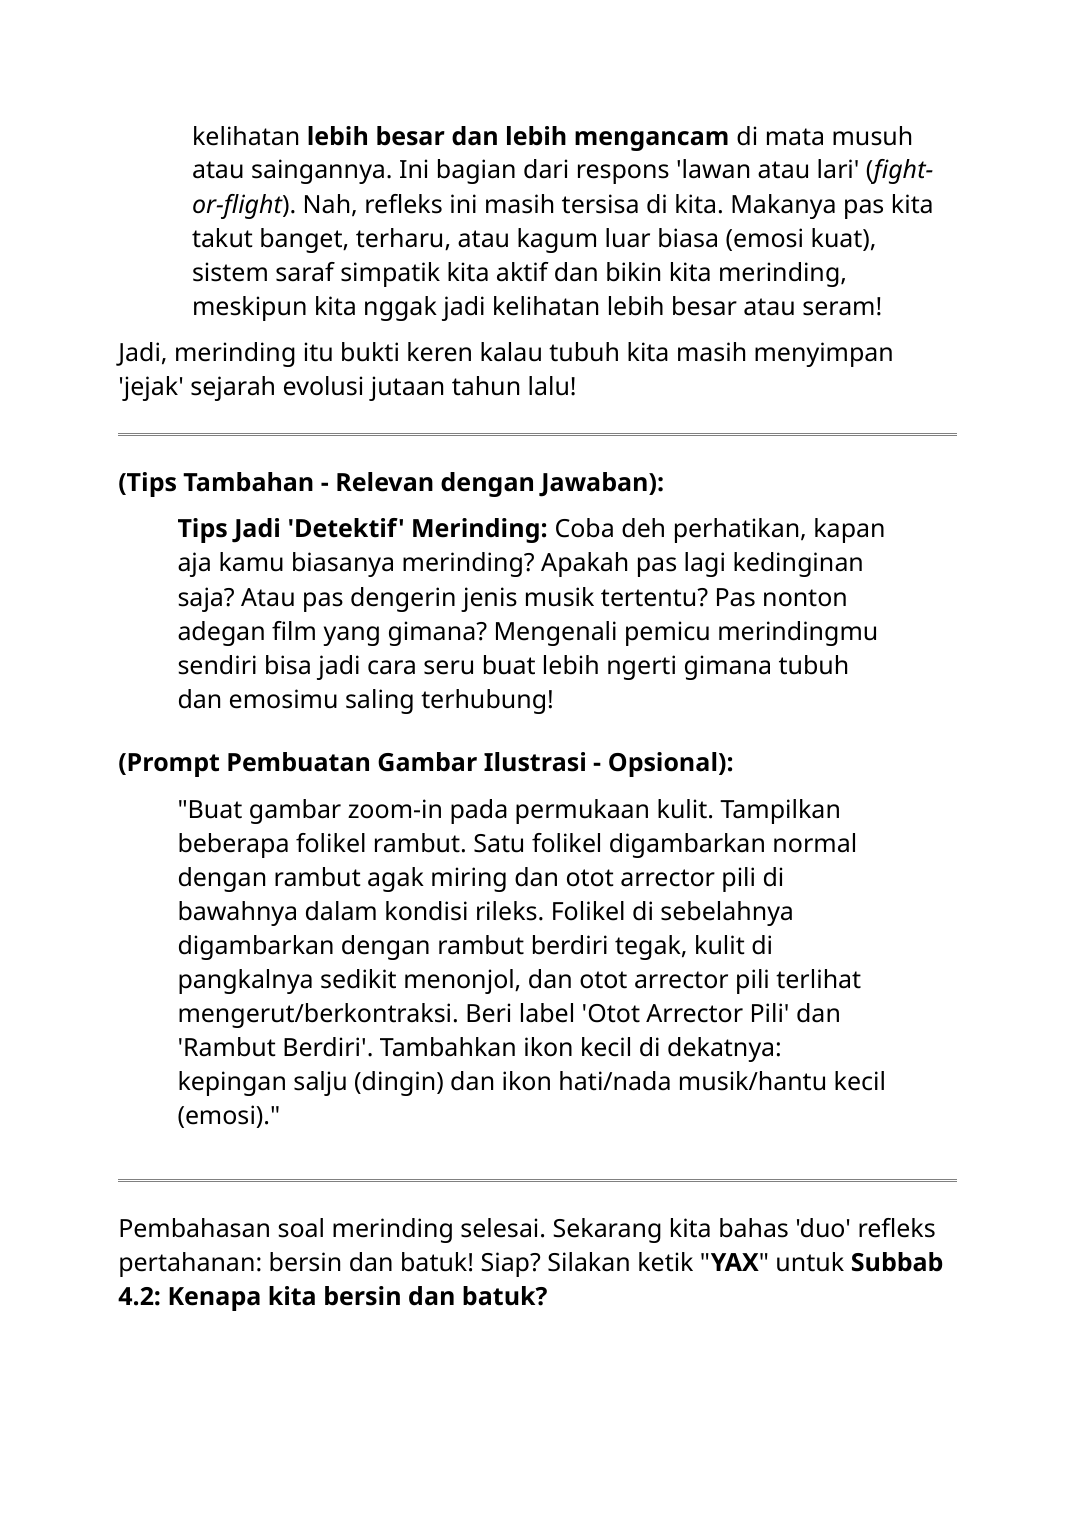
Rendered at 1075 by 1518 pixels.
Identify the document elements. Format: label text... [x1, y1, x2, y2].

text Pembahasan soal merinding selesai. Sekarang kita bahas 'duo' refleks pertahanan: bersin dan batuk! Siap? Silakan ketik "YAX" untuk Subbab 4.2: Kenapa kita bersin dan batuk? [118, 1210, 957, 1313]
text "Buat gambar zoom-in pada permukaan kulit. Tampilkan beberapa folikel rambut. Satu folikel digambarkan normal dengan rambut agak miring dan otot arrector pili di bawahnya dalam kondisi rileks. Folikel di sebelahnya digambarkan dengan rambut berdiri tegak, kulit di pangkalnya sedikit menonjol, dan otot arrector pili terlihat mengerut/berkontraksi. Beri label 'Otot Arrector Pili' dan 'Rambut Berdiri'. Tambahkan ikon kecil di dekatnya: kepingan salju (dingin) dan ikon hati/nada musik/hantu kecil (emosi)." [177, 791, 898, 1132]
list kelihatan lebih besar dan lebih mengancam di mata musuh atau saingannya. Ini bagian dari respons 'lawan atau lari' (fight-or-flight). Nah, refleks ini masih tersisa di kita. Makanya pas kita takut banget, terharu, atau kagum luar biasa (emosi kuat), sistem saraf simpatik kita aktif dan bikin kita merinding, meskipun kita nggak jadi kelihatan lebih besar atau seram! [162, 118, 957, 322]
text (Tips Tambahan - Relevan dengan Jawaban): [118, 464, 957, 498]
text (Prompt Pembuatan Gambar Ilustrasi - Opsional): [118, 745, 957, 779]
text Tips Jadi 'Detektif' Merinding: Coba deh perhatikan, kapan aja kamu biasanya merinding? Apakah pas lagi kedinginan saja? Atau pas dengerin jenis musik tertentu? Pas nonton adegan film yang gimana? Mengenali pemicu merindingmu sendiri bisa jadi cara seru buat lebih ngerti gimana tubuh dan emosimu saling terhubung! [177, 511, 898, 715]
text Jadi, merinding itu bukti keren kalau tubuh kita masih menyimpan 'jejak' sejarah evolusi jutaan tahun lalu! [118, 335, 957, 403]
